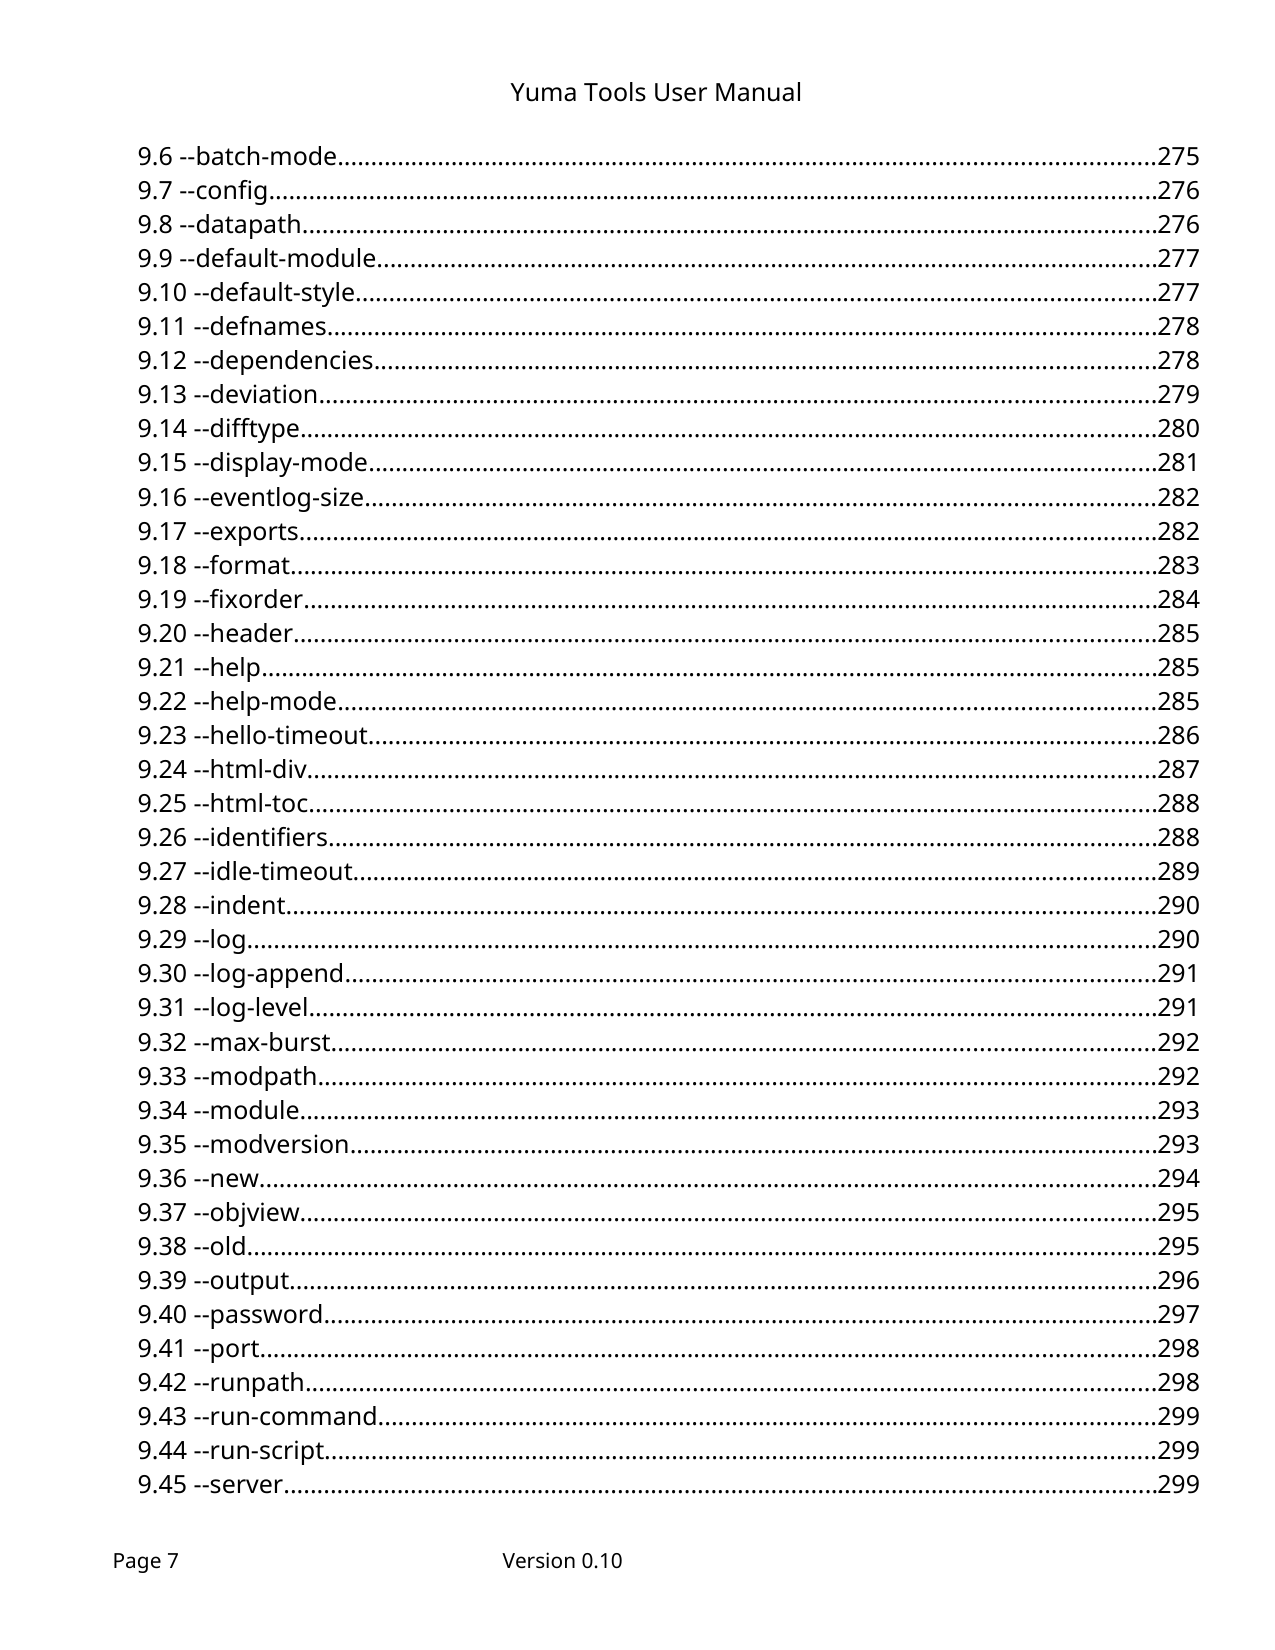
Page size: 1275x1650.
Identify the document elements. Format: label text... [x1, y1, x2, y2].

text 9.36 --new 294 [137, 1160, 1200, 1194]
text 9.34 --module 293 [137, 1092, 1200, 1126]
text 9.38 --old 295 [137, 1228, 1200, 1263]
text 9.8 --datapath 276 [137, 207, 1200, 241]
text 9.17 --exports 282 [137, 513, 1200, 547]
text 9.15 --display-mode 281 [137, 445, 1200, 479]
text 9.16 --eventlog-size 282 [137, 479, 1200, 513]
text 9.44 --run-script 299 [137, 1433, 1200, 1467]
text 9.43 --run-command 299 [137, 1399, 1200, 1433]
text 9.12 --dependencies 278 [137, 343, 1200, 377]
text 9.14 --difftype 280 [137, 411, 1200, 445]
text 9.9 --default-module 277 [137, 241, 1200, 275]
text 9.28 --indent 290 [137, 888, 1200, 922]
text 9.27 --idle-timeout 289 [137, 854, 1200, 888]
text 9.13 --deviation 279 [137, 377, 1200, 411]
text 9.31 --log-level 291 [137, 990, 1200, 1024]
text 9.18 --format 283 [137, 547, 1200, 581]
text 9.39 --output 296 [137, 1263, 1200, 1297]
text 9.7 --config 276 [137, 173, 1200, 207]
text 9.23 --hello-timeout 286 [137, 718, 1200, 752]
text 9.41 --port 298 [137, 1331, 1200, 1365]
text 9.10 --default-style 277 [137, 275, 1200, 309]
text 9.24 --html-div 287 [137, 752, 1200, 786]
text 9.29 --log 290 [137, 922, 1200, 956]
text 9.19 --fixorder 284 [137, 581, 1200, 615]
text 9.26 --identifiers 288 [137, 820, 1200, 854]
text 9.11 --defnames 278 [137, 309, 1200, 343]
text 9.37 --objview 295 [137, 1194, 1200, 1228]
text 9.30 --log-append 291 [137, 956, 1200, 990]
text 9.35 --modversion 293 [137, 1126, 1200, 1160]
text 9.42 --runpath 298 [137, 1365, 1200, 1399]
text 9.6 --batch-mode 275 [137, 138, 1200, 173]
text 9.32 --max-burst 292 [137, 1024, 1200, 1058]
text 9.40 --password 297 [137, 1297, 1200, 1331]
text 9.33 --modpath 292 [137, 1058, 1200, 1092]
text 9.20 --header 285 [137, 615, 1200, 649]
text 9.25 --html-toc 288 [137, 786, 1200, 820]
text 9.21 --help 285 [137, 649, 1200, 683]
text 9.45 --server 299 [137, 1467, 1200, 1501]
text 9.22 --help-mode 285 [137, 683, 1200, 718]
